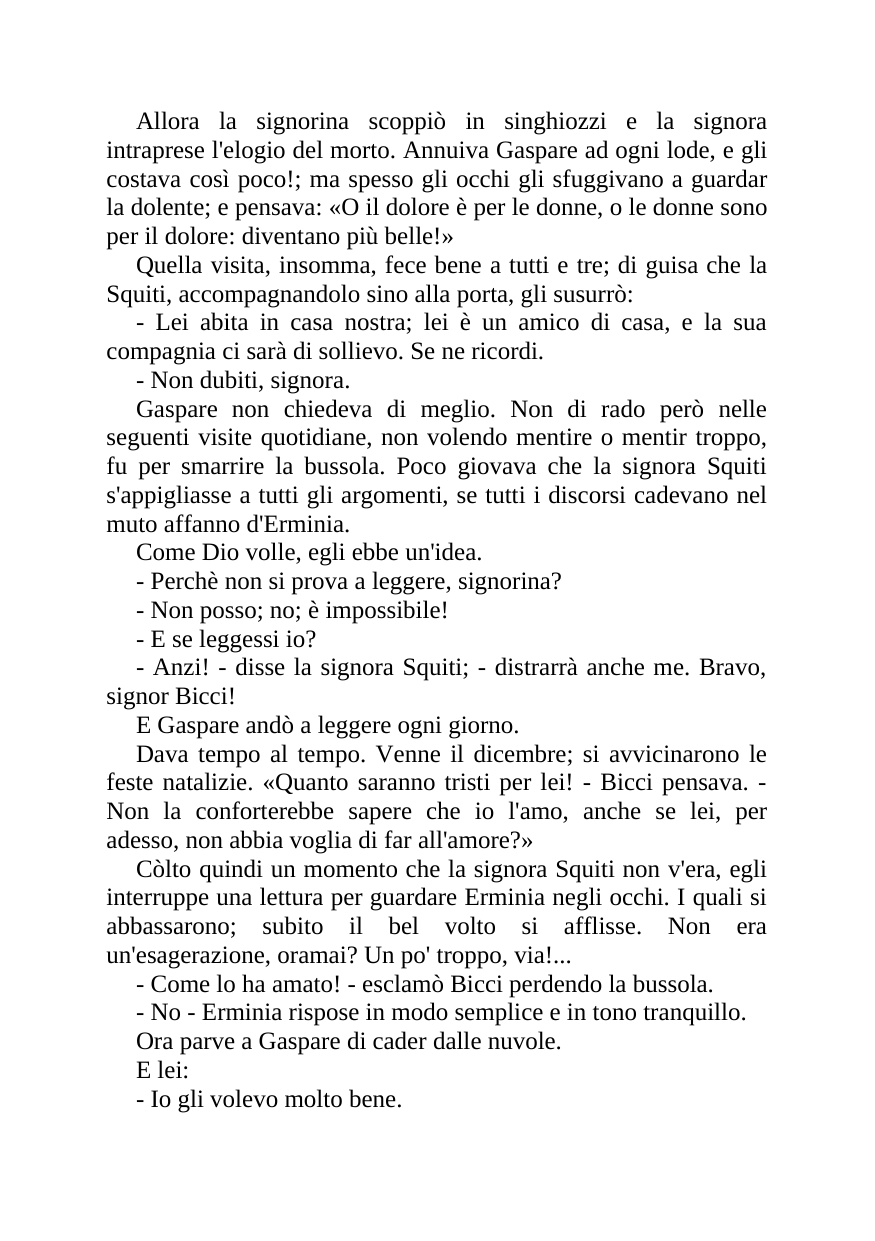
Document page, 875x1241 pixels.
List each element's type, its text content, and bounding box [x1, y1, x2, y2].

text - No - Erminia rispose in modo semplice e in tono tranquillo. [106, 997, 768, 1026]
text Ora parve a Gaspare di cader dalle nuvole. [106, 1026, 768, 1055]
text - Anzi! - disse la signora Squiti; - distrarrà anche me. Bravo, signor Bicci! [106, 652, 768, 710]
text Allora la signorina scoppiò in singhiozzi e la signora intraprese l'elogio del morto. Annuiva Gaspare ad ogni lode, e gli costava così poco!; ma spesso gli occhi gli sfuggivano a guardar la dolente; e pensava: «O il dolore è per le donne, o le donne sono per il dolore: diventano più belle!» [106, 106, 768, 250]
text - Non posso; no; è impossibile! [106, 595, 768, 624]
text Gaspare non chiedeva di meglio. Non di rado però nelle seguenti visite quotidiane, non volendo mentire o mentir troppo, fu per smarrire la bussola. Poco giovava che la signora Squiti s'appigliasse a tutti gli argomenti, se tutti i discorsi cadevano nel muto affanno d'Erminia. [106, 394, 768, 537]
text E lei: [106, 1055, 768, 1084]
text Còlto quindi un momento che la signora Squiti non v'era, egli interruppe una lettura per guardare Erminia negli occhi. I quali si abbassarono; subito il bel volto si afflisse. Non era un'esagerazione, oramai? Un po' troppo, via!... [106, 854, 768, 969]
text Come Dio volle, egli ebbe un'idea. [106, 537, 768, 566]
text E Gaspare andò a leggere ogni giorno. [106, 710, 768, 739]
text Dava tempo al tempo. Venne il dicembre; si avvicinarono le feste natalizie. «Quanto saranno tristi per lei! - Bicci pensava. - Non la conforterebbe sapere che io l'amo, anche se lei, per adesso, non abbia voglia di far all'amore?» [106, 739, 768, 854]
text - Perchè non si prova a leggere, signorina? [106, 566, 768, 595]
text - Come lo ha amato! - esclamò Bicci perdendo la bussola. [106, 969, 768, 997]
text - Io gli volevo molto bene. [106, 1084, 768, 1112]
text Quella visita, insomma, fece bene a tutti e tre; di guisa che la Squiti, accompagnandolo sino alla porta, gli susurrò: [106, 250, 768, 307]
text - E se leggessi io? [106, 624, 768, 652]
text - Non dubiti, signora. [106, 365, 768, 394]
text - Lei abita in casa nostra; lei è un amico di casa, e la sua compagnia ci sarà di sollievo. Se ne ricordi. [106, 307, 768, 365]
